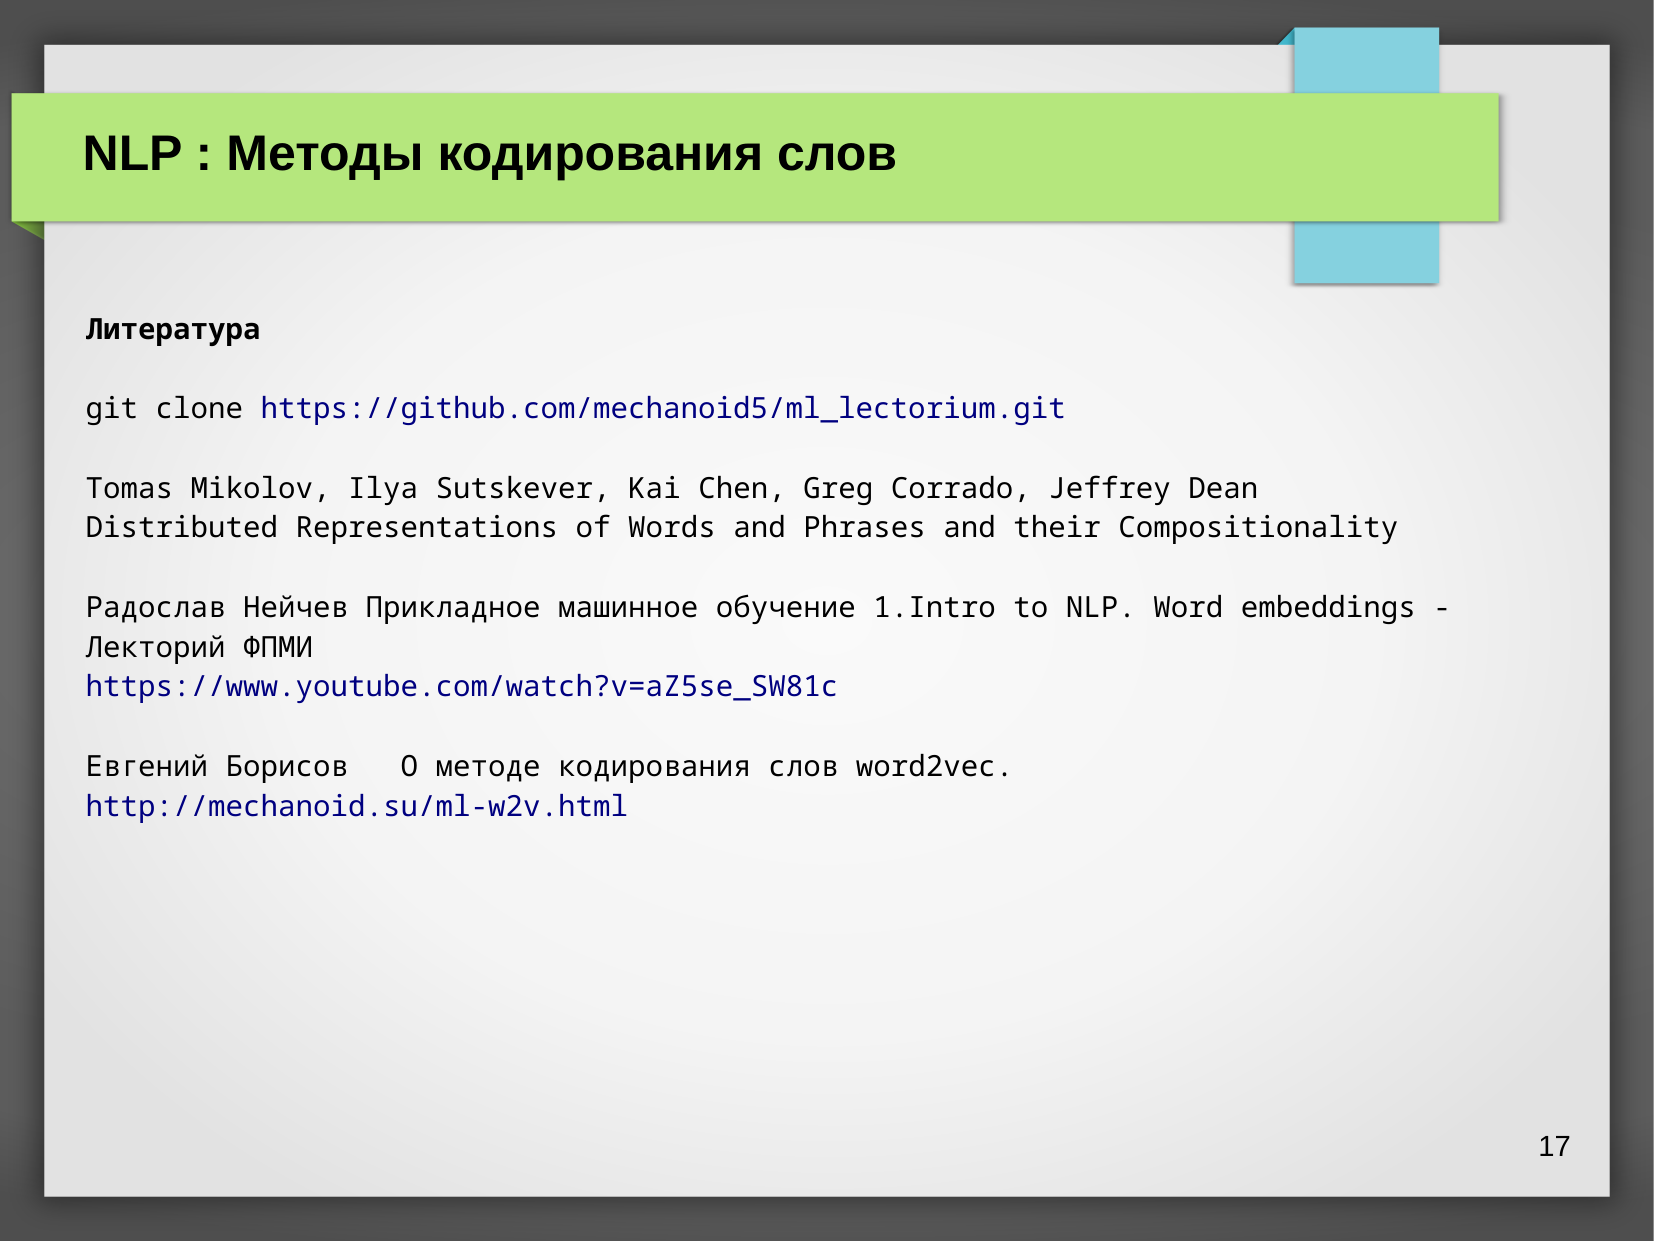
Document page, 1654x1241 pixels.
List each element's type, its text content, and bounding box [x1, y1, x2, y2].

title NLP : Методы кодирования слов [82, 121, 1028, 187]
picture [0, 0, 1654, 1241]
text_box Литература git clone https://github.com/mechanoid5/ml_lectorium.git Tomas Mikolov, Ilya Sutskever, Kai Chen, Greg Corrado, Jeffrey Dean Distributed Representations of Words and Phrases and their Compositionality Радослав Нейчев Прикладное машинное обучение 1.Intro to NLP. Word embeddings - Лекторий ФПМИ https://www.youtube.com/watch?v=aZ5se_SW81c Евгений Борисов О методе кодирования слов word2vec. http://mechanoid.su/ml-w2v.html [70, 300, 1489, 830]
